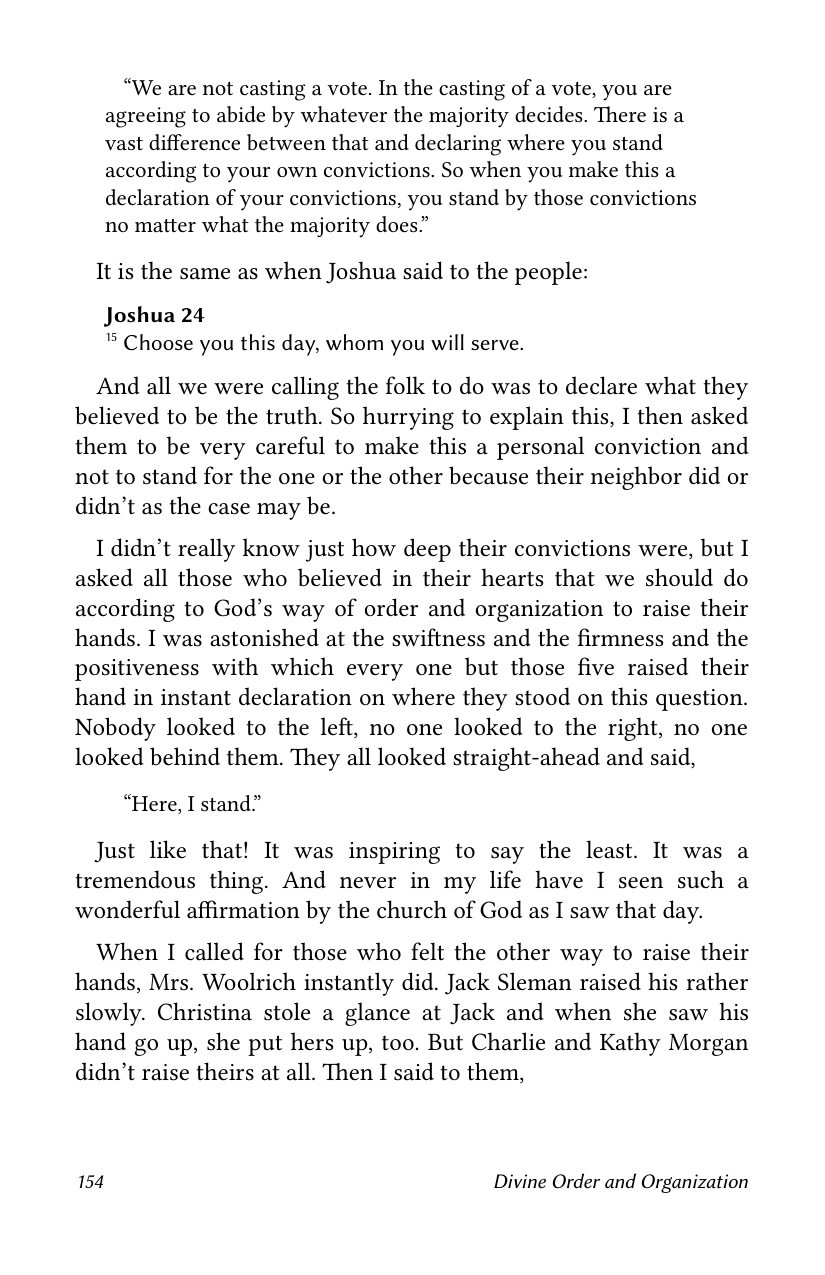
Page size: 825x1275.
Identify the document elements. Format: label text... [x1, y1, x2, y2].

text Joshua 24 [105, 302, 750, 328]
text “Here, I stand.” [105, 791, 720, 817]
text “We are not casting a vote. In the casting of a vote, you are agreeing to abide by whatever the majority decides. There is a vast difference between that and declaring where you stand according to your own convictions. So when you make this a declaration of your convictions, you stand by those convictions no matter what the majority does.” [105, 75, 720, 238]
text And all we were calling the folk to do was to declare what they believed to be the truth. So hurrying to explain this, I then asked them to be very careful to make this a personal conviction and not to stand for the one or the other because their neighbor did or didn’t as the case may be. [75, 372, 750, 520]
text 15 Choose you this day, whom you will serve. [105, 330, 720, 356]
text I didn’t really know just how deep their convictions were, but I asked all those who believed in their hearts that we should do according to God’s way of order and organization to raise their hands. I was astonished at the swiftness and the firmness and the positiveness with which every one but those five raised their hand in instant declaration on where they stood on this question. Nobody looked to the left, no one looked to the right, no one looked behind them. They all looked straight-ahead and said, [75, 534, 750, 772]
text When I called for those who felt the other way to raise their hands, Mrs. Woolrich instantly did. Jack Sleman raised his rather slowly. Christina stole a glance at Jack and when she saw his hand go up, she put hers up, too. But Charlie and Kathy Morgan didn’t raise theirs at all. Then I said to them, [75, 938, 750, 1086]
text Just like that! It was inspiring to say the least. It was a tremendous thing. And never in my life have I seen such a wonderful affirmation by the church of God as I saw that day. [75, 836, 750, 925]
text It is the same as when Joshua said to the people: [75, 257, 750, 286]
